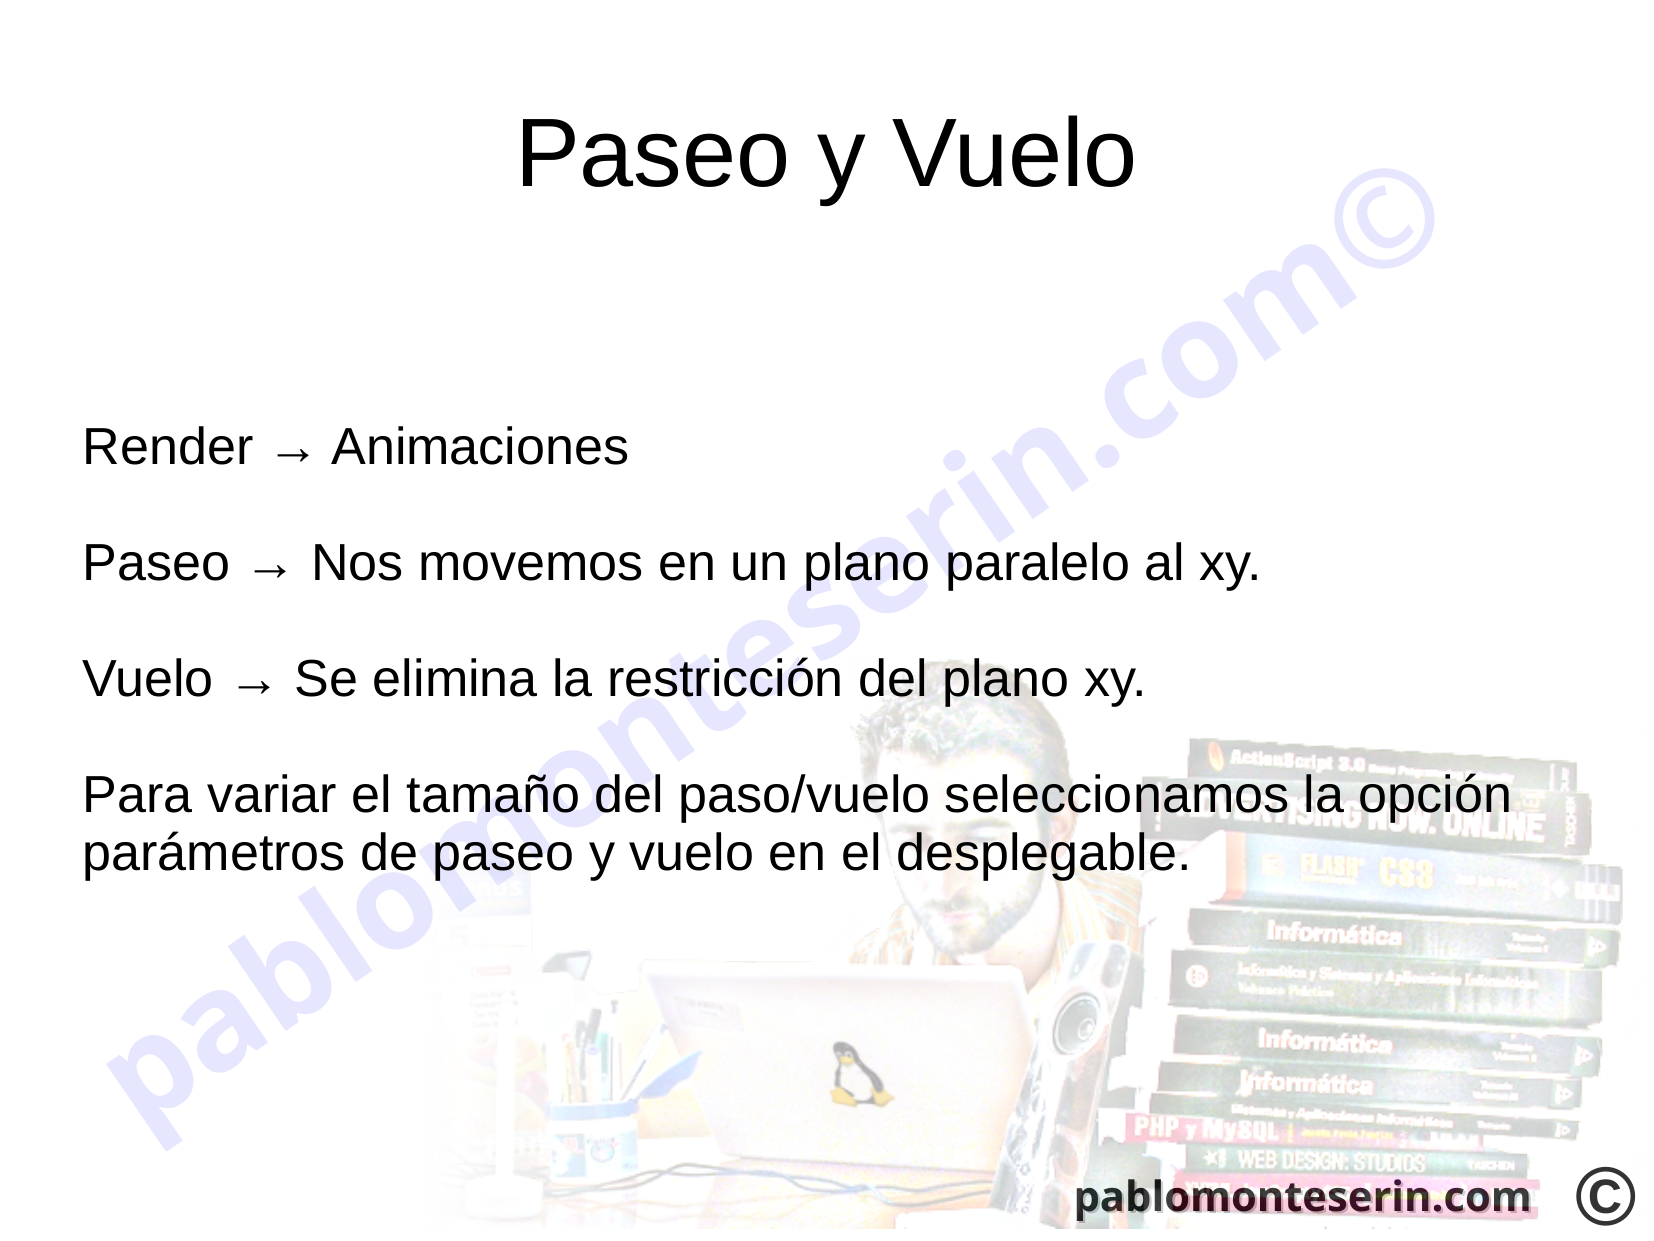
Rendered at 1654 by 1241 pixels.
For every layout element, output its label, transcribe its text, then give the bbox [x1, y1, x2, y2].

title Paseo y Vuelo [82, 49, 1571, 257]
subtitle Render → Animaciones Paseo → Nos movemos en un plano paralelo al xy. Vuelo → Se elimina la restricción del plano xy. Para variar el tamaño del paso/vuelo seleccionamos la opción parámetros de paseo y vuelo en el desplegable. [82, 290, 1571, 1010]
picture [412, 640, 1654, 1229]
